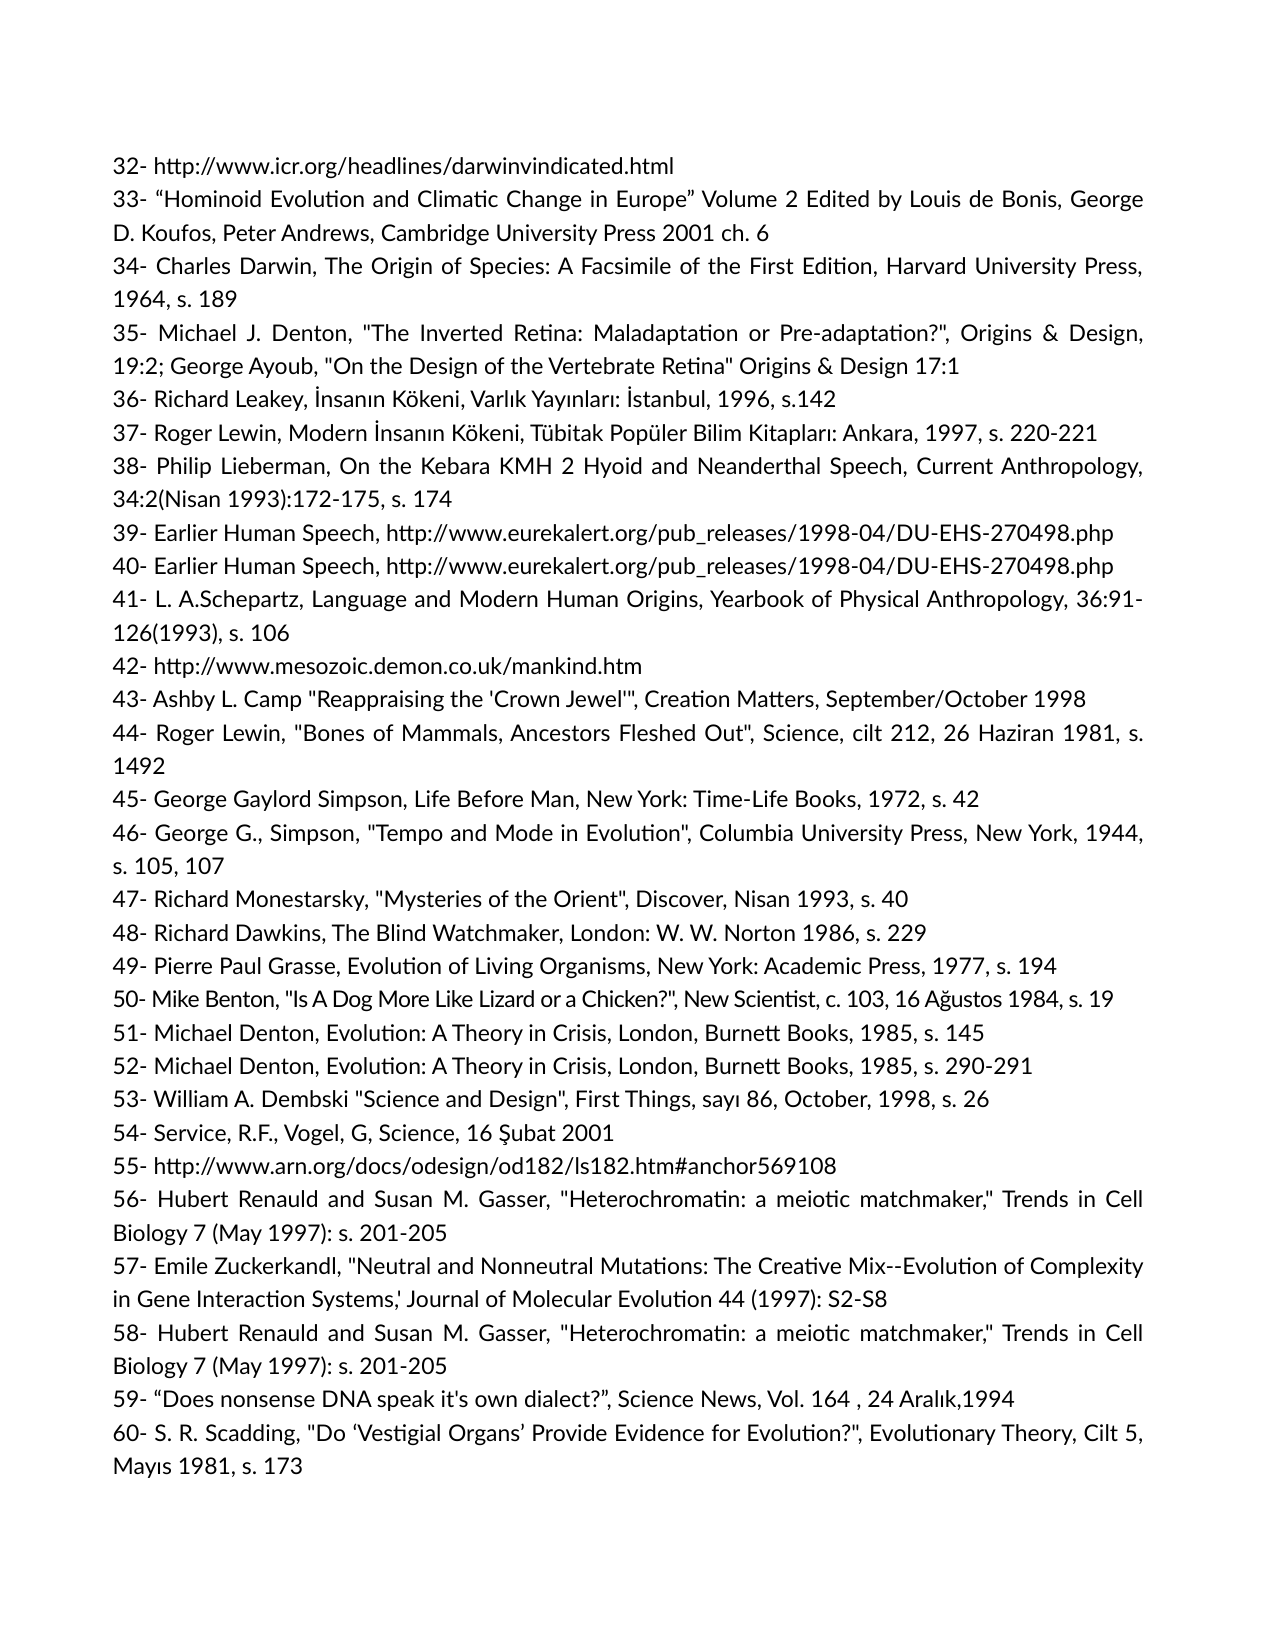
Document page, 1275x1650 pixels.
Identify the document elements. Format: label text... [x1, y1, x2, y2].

text 56- Hubert Renauld and Susan M. Gasser, "Heterochromatin: a meiotic matchmaker," Trends in Cell Biology 7 (May 1997): s. 201-205 [112, 1181, 1145, 1248]
text 58- Hubert Renauld and Susan M. Gasser, "Heterochromatin: a meiotic matchmaker," Trends in Cell Biology 7 (May 1997): s. 201-205 [112, 1314, 1145, 1381]
text 32- http://www.icr.org/headlines/darwinvindicated.html [112, 148, 1145, 181]
text 57- Emile Zuckerkandl, "Neutral and Nonneutral Mutations: The Creative Mix--Evolution of Complexity in Gene Interaction Systems,' Journal of Molecular Evolution 44 (1997): S2-S8 [112, 1248, 1145, 1314]
text 33- “Hominoid Evolution and Climatic Change in Europe” Volume 2 Edited by Louis de Bonis, George D. Koufos, Peter Andrews, Cambridge University Press 2001 ch. 6 [112, 181, 1145, 248]
text 41- L. A.Schepartz, Language and Modern Human Origins, Yearbook of Physical Anthropology, 36:91-126(1993), s. 106 [112, 581, 1145, 648]
text 53- William A. Dembski "Science and Design", First Things, sayı 86, October, 1998, s. 26 [112, 1081, 1145, 1114]
text 34- Charles Darwin, The Origin of Species: A Facsimile of the First Edition, Harvard University Press, 1964, s. 189 [112, 248, 1145, 314]
text 59- “Does nonsense DNA speak it's own dialect?”, Science News, Vol. 164 , 24 Aralık,1994 [112, 1381, 1145, 1414]
text 55- http://www.arn.org/docs/odesign/od182/ls182.htm#anchor569108 [112, 1148, 1145, 1181]
text 43- Ashby L. Camp "Reappraising the 'Crown Jewel'", Creation Matters, September/October 1998 [112, 681, 1145, 714]
text 51- Michael Denton, Evolution: A Theory in Crisis, London, Burnett Books, 1985, s. 145 [112, 1014, 1145, 1048]
text 46- George G., Simpson, "Tempo and Mode in Evolution", Columbia University Press, New York, 1944, s. 105, 107 [112, 814, 1145, 881]
text 40- Earlier Human Speech, http://www.eurekalert.org/pub_releases/1998-04/DU-EHS-270498.php [112, 548, 1145, 581]
text 35- Michael J. Denton, "The Inverted Retina: Maladaptation or Pre-adaptation?", Origins & Design, 19:2; George Ayoub, "On the Design of the Vertebrate Retina" Origins & Design 17:1 [112, 314, 1145, 381]
text 45- George Gaylord Simpson, Life Before Man, New York: Time-Life Books, 1972, s. 42 [112, 781, 1145, 814]
text 44- Roger Lewin, "Bones of Mammals, Ancestors Fleshed Out", Science, cilt 212, 26 Haziran 1981, s. 1492 [112, 714, 1145, 781]
text 48- Richard Dawkins, The Blind Watchmaker, London: W. W. Norton 1986, s. 229 [112, 914, 1145, 948]
text 54- Service, R.F., Vogel, G, Science, 16 Şubat 2001 [112, 1114, 1145, 1148]
text 42- http://www.mesozoic.demon.co.uk/mankind.htm [112, 648, 1145, 681]
text 52- Michael Denton, Evolution: A Theory in Crisis, London, Burnett Books, 1985, s. 290-291 [112, 1048, 1145, 1081]
text 49- Pierre Paul Grasse, Evolution of Living Organisms, New York: Academic Press, 1977, s. 194 [112, 948, 1145, 981]
text 39- Earlier Human Speech, http://www.eurekalert.org/pub_releases/1998-04/DU-EHS-270498.php [112, 514, 1145, 548]
text 37- Roger Lewin, Modern İnsanın Kökeni, Tübitak Popüler Bilim Kitapları: Ankara, 1997, s. 220-221 [112, 414, 1145, 448]
text 47- Richard Monestarsky, "Mysteries of the Orient", Discover, Nisan 1993, s. 40 [112, 881, 1145, 914]
text 38- Philip Lieberman, On the Kebara KMH 2 Hyoid and Neanderthal Speech, Current Anthropology, 34:2(Nisan 1993):172-175, s. 174 [112, 448, 1145, 514]
text 36- Richard Leakey, İnsanın Kökeni, Varlık Yayınları: İstanbul, 1996, s.142 [112, 381, 1145, 414]
text 50- Mike Benton, "Is A Dog More Like Lizard or a Chicken?", New Scientist, c. 103, 16 Ağustos 1984, s. 19 [112, 981, 1145, 1014]
text 60- S. R. Scadding, "Do ‘Vestigial Organs’ Provide Evidence for Evolution?", Evolutionary Theory, Cilt 5, Mayıs 1981, s. 173 [112, 1414, 1145, 1481]
